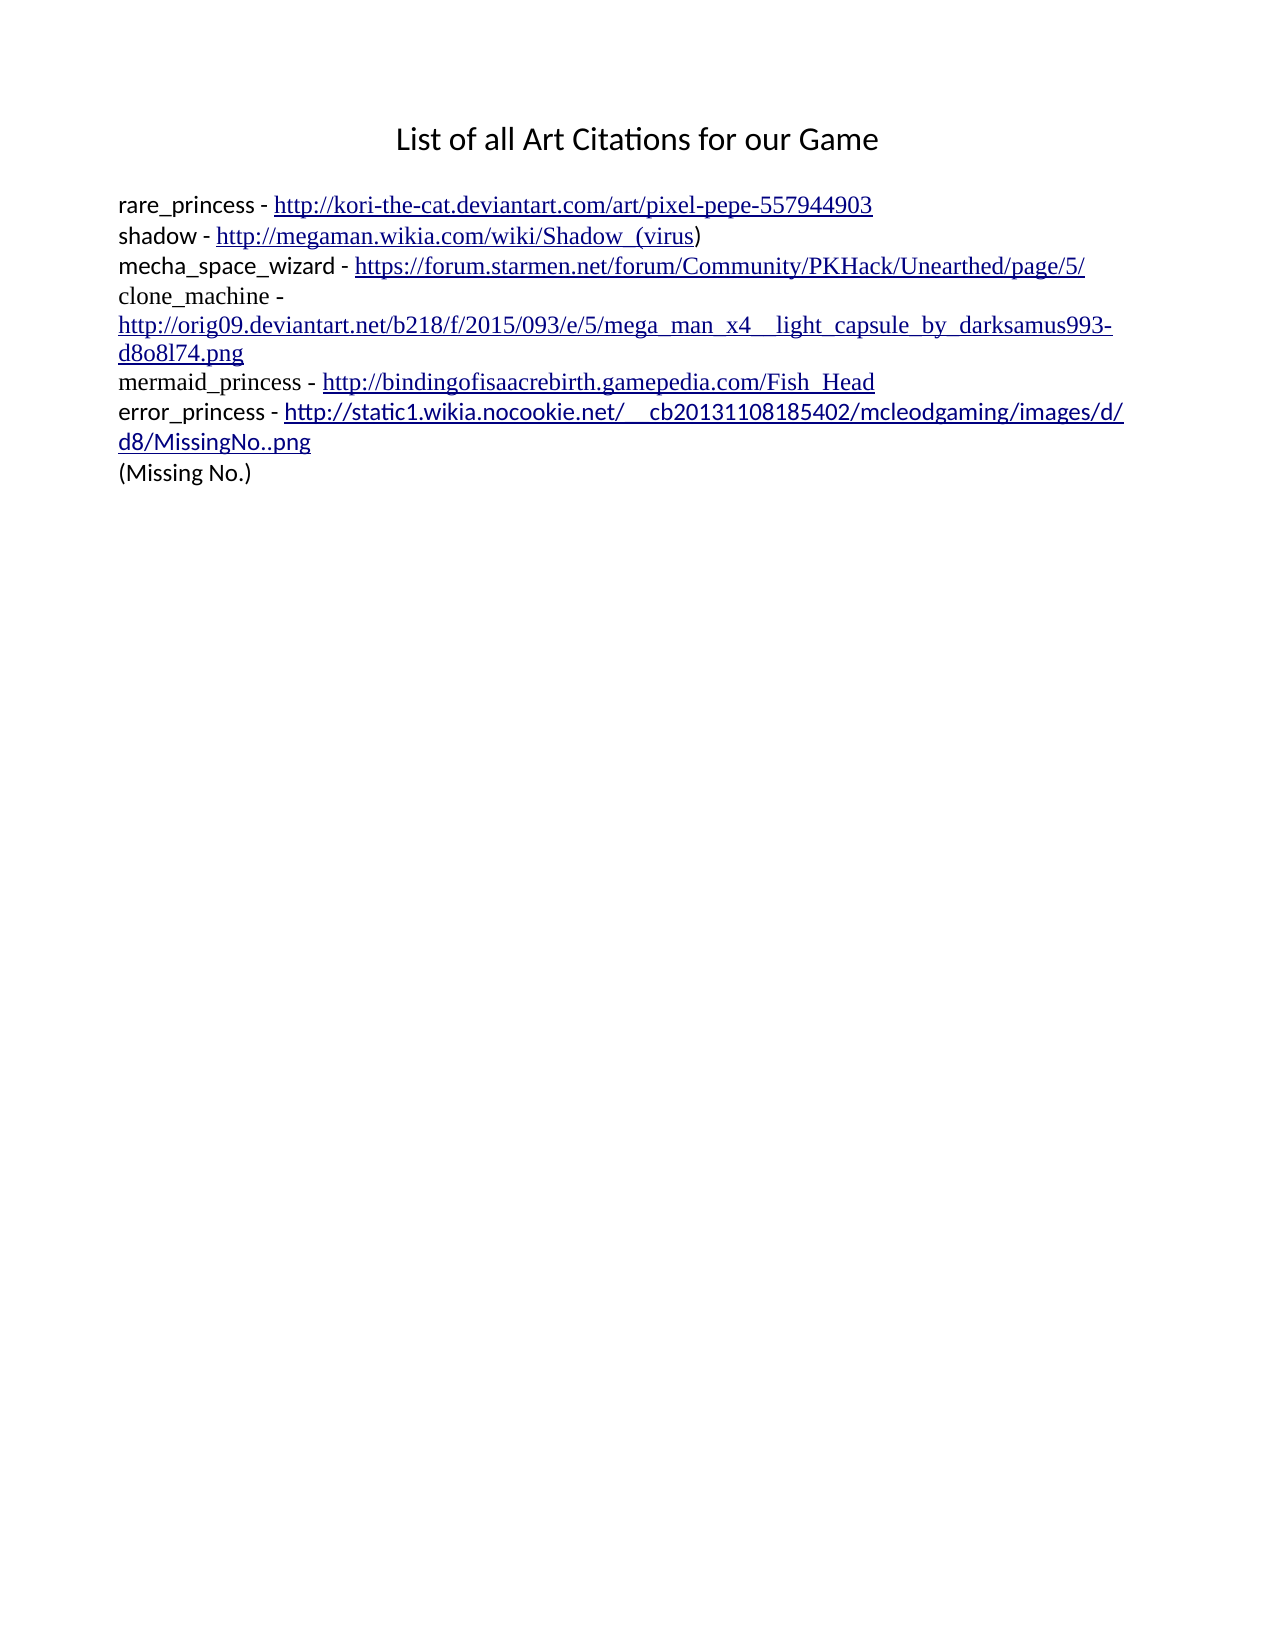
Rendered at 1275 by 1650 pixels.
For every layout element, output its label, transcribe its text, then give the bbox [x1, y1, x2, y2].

text error_princess - http://static1.wikia.nocookie.net/__cb20131108185402/mcleodgaming/images/d/d8/MissingNo..png [118, 396, 1157, 457]
text (Missing No.) [118, 457, 1157, 487]
text rare_princess - http://kori-the-cat.deviantart.com/art/pixel-pepe-557944903 [118, 189, 1157, 220]
text mecha_space_wizard - https://forum.starmen.net/forum/Community/PKHack/Unearthed/page/5/ [118, 250, 1157, 281]
text shadow - http://megaman.wikia.com/wiki/Shadow_(virus) [118, 220, 1157, 250]
text List of all Art Citations for our Game [118, 118, 1157, 159]
text clone_machine - http://orig09.deviantart.net/b218/f/2015/093/e/5/mega_man_x4__light_capsule_by_darksamus993-d8o8l74.png [118, 281, 1157, 367]
text mermaid_princess - http://bindingofisaacrebirth.gamepedia.com/Fish_Head [118, 367, 1157, 396]
